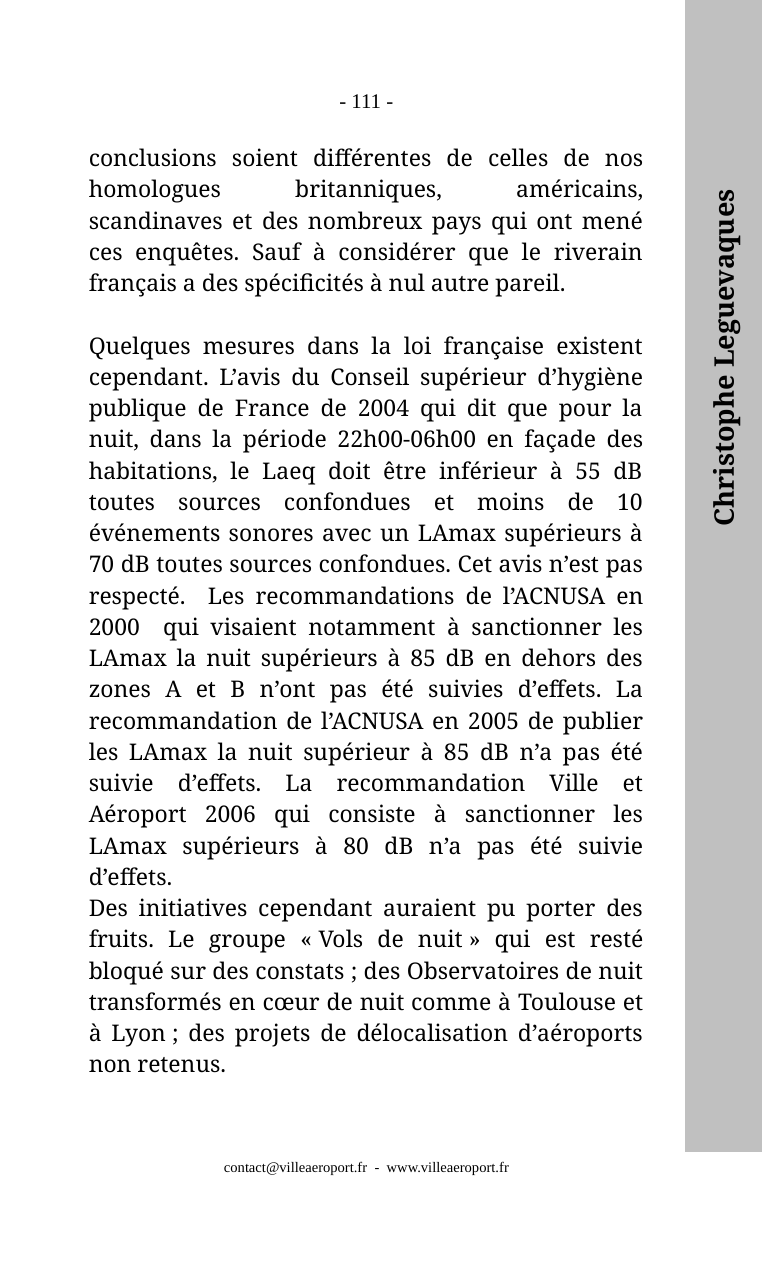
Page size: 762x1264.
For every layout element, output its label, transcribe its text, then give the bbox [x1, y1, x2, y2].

text conclusions soient différentes de celles de nos homologues britanniques, américains, scandinaves et des nombreux pays qui ont mené ces enquêtes. Sauf à considérer que le riverain français a des spécificités à nul autre pareil. [88, 142, 644, 298]
text Des initiatives cependant auraient pu porter des fruits. Le groupe « Vols de nuit » qui est resté bloqué sur des constats ; des Observatoires de nuit transformés en cœur de nuit comme à Toulouse et à Lyon ; des projets de délocalisation d’aéroports non retenus. [88, 892, 644, 1079]
text Christophe Leguevaques [685, 187, 762, 527]
text Quelques mesures dans la loi française existent cependant. L’avis du Conseil supérieur d’hygiène publique de France de 2004 qui dit que pour la nuit, dans la période 22h00-06h00 en façade des habitations, le Laeq doit être inférieur à 55 dB toutes sources confondues et moins de 10 événements sonores avec un LAmax supérieurs à 70 dB toutes sources confondues. Cet avis n’est pas respecté. Les recommandations de l’ACNUSA en 2000 qui visaient notamment à sanctionner les LAmax la nuit supérieurs à 85 dB en dehors des zones A et B n’ont pas été suivies d’effets. La recommandation de l’ACNUSA en 2005 de publier les LAmax la nuit supérieur à 85 dB n’a pas été suivie d’effets. La recommandation Ville et Aéroport 2006 qui consiste à sanctionner les LAmax supérieurs à 80 dB n’a pas été suivie d’effets. [88, 329, 644, 892]
